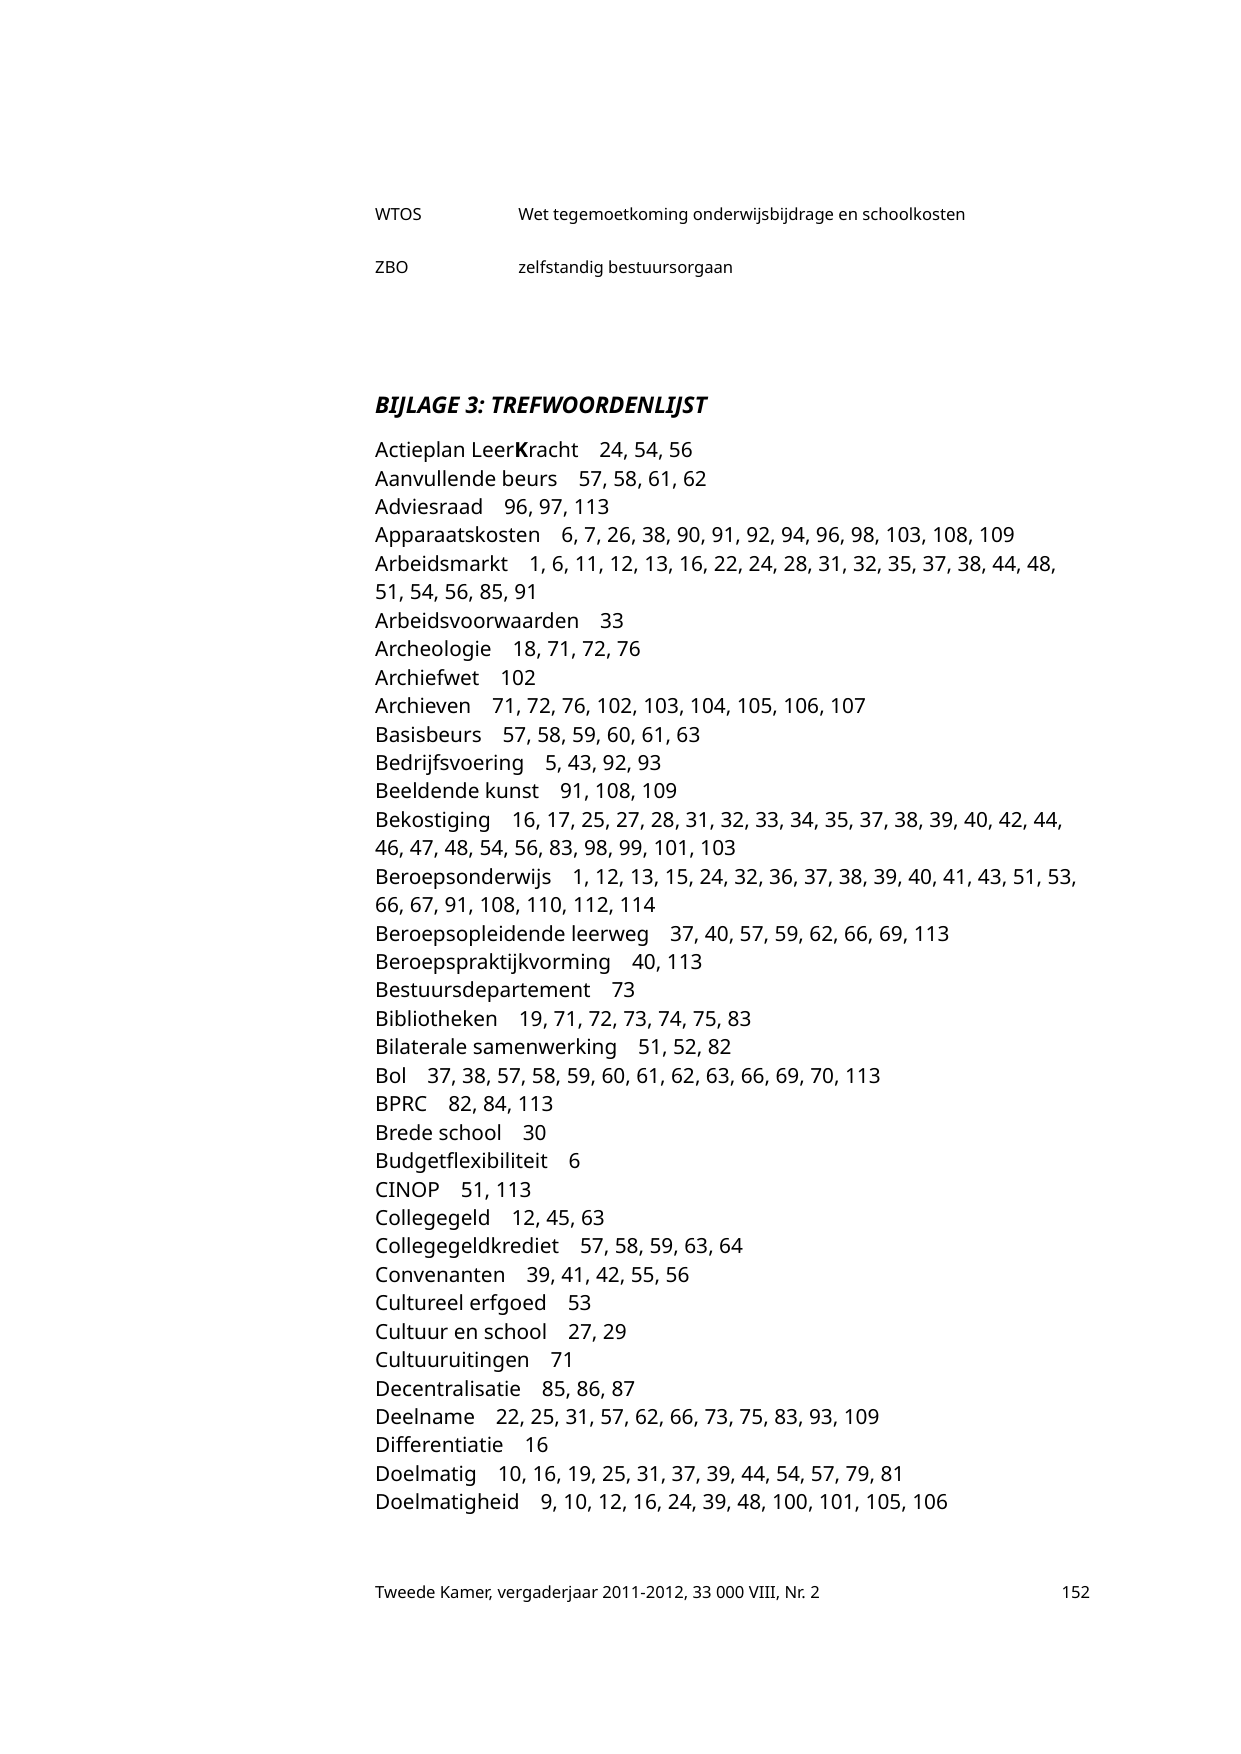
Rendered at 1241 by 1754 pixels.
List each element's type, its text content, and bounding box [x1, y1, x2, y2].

text Arbeidsmarkt 1, 6, 11, 12, 13, 16, 22, 24, 28, 31, 32, 35, 37, 38, 44, 48, 51, 54, 56, 85, 91 [375, 549, 1090, 606]
text Cultureel erfgoed 53 [375, 1288, 1090, 1317]
text Decentralisatie 85, 86, 87 [375, 1374, 1090, 1402]
text Beroepspraktijkvorming 40, 113 [375, 947, 1090, 976]
text CINOP 51, 113 [375, 1175, 1090, 1203]
text Apparaatskosten 6, 7, 26, 38, 90, 91, 92, 94, 96, 98, 103, 108, 109 [375, 521, 1090, 549]
table_cell ZBO [375, 255, 518, 308]
text Bestuursdepartement 73 [375, 976, 1090, 1004]
text Doelmatig 10, 16, 19, 25, 31, 37, 39, 44, 54, 57, 79, 81 [375, 1459, 1090, 1487]
text Differentiatie 16 [375, 1431, 1090, 1459]
text Beeldende kunst 91, 108, 109 [375, 777, 1090, 805]
text Bilaterale samenwerking 51, 52, 82 [375, 1032, 1090, 1061]
text Doelmatigheid 9, 10, 12, 16, 24, 39, 48, 100, 101, 105, 106 [375, 1487, 1090, 1516]
subtitle BIJLAGE 3: TREFWOORDENLIJST [375, 389, 1090, 420]
text Archeologie 18, 71, 72, 76 [375, 634, 1090, 663]
text Cultuuruitingen 71 [375, 1345, 1090, 1374]
table_cell zelfstandig bestuursorgaan [518, 255, 1090, 308]
text Archieven 71, 72, 76, 102, 103, 104, 105, 106, 107 [375, 691, 1090, 720]
text Basisbeurs 57, 58, 59, 60, 61, 63 [375, 720, 1090, 748]
text Collegegeld 12, 45, 63 [375, 1203, 1090, 1232]
text Archiefwet 102 [375, 663, 1090, 691]
text Cultuur en school 27, 29 [375, 1317, 1090, 1345]
text Aanvullende beurs 57, 58, 61, 62 [375, 464, 1090, 492]
table_cell [518, 150, 1090, 203]
text BPRC 82, 84, 113 [375, 1089, 1090, 1118]
text Beroepsopleidende leerweg 37, 40, 57, 59, 62, 66, 69, 113 [375, 919, 1090, 947]
text Collegegeldkrediet 57, 58, 59, 63, 64 [375, 1232, 1090, 1260]
text Arbeidsvoorwaarden 33 [375, 606, 1090, 634]
text Convenanten 39, 41, 42, 55, 56 [375, 1260, 1090, 1288]
text Deelname 22, 25, 31, 57, 62, 66, 73, 75, 83, 93, 109 [375, 1402, 1090, 1431]
text Bekostiging 16, 17, 25, 27, 28, 31, 32, 33, 34, 35, 37, 38, 39, 40, 42, 44, 46, 47, 48, 54, 56, 83, 98, 99, 101, 103 [375, 805, 1090, 862]
table_cell [375, 150, 518, 203]
table_cell WTOS [375, 203, 518, 255]
text Actieplan LeerKracht 24, 54, 56 [375, 435, 1090, 464]
text Brede school 30 [375, 1118, 1090, 1146]
text Bedrijfsvoering 5, 43, 92, 93 [375, 748, 1090, 777]
text Beroepsonderwijs 1, 12, 13, 15, 24, 32, 36, 37, 38, 39, 40, 41, 43, 51, 53, 66, 67, 91, 108, 110, 112, 114 [375, 862, 1090, 919]
text Bibliotheken 19, 71, 72, 73, 74, 75, 83 [375, 1004, 1090, 1032]
table_cell Wet tegemoetkoming onderwijsbijdrage en schoolkosten [518, 203, 1090, 255]
text Bol 37, 38, 57, 58, 59, 60, 61, 62, 63, 66, 69, 70, 113 [375, 1061, 1090, 1089]
text Budgetflexibiliteit 6 [375, 1146, 1090, 1175]
text Adviesraad 96, 97, 113 [375, 492, 1090, 521]
